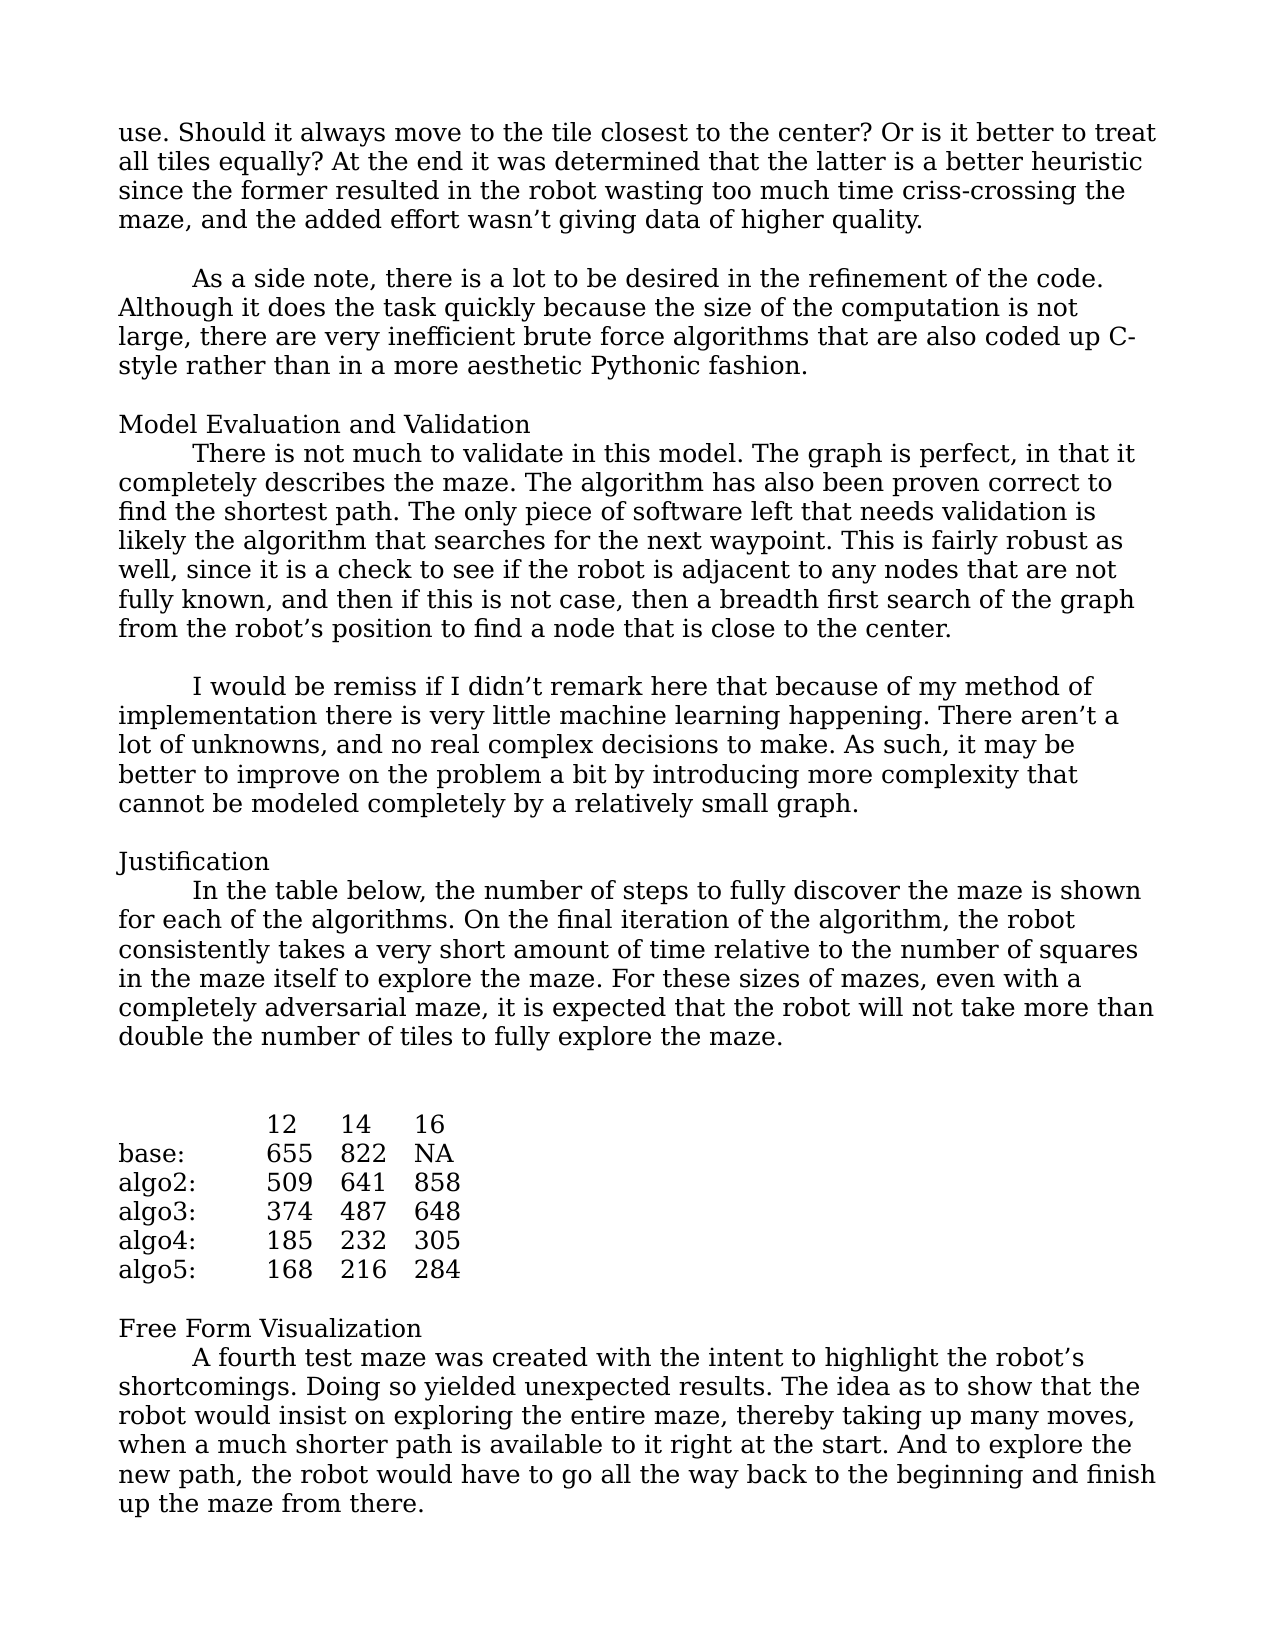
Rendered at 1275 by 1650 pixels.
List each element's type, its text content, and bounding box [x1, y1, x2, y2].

text 12 14 16 [118, 1110, 1157, 1139]
text There is not much to validate in this model. The graph is perfect, in that it completely describes the maze. The algorithm has also been proven correct to find the shortest path. The only piece of software left that needs validation is likely the algorithm that searches for the next waypoint. This is fairly robust as well, since it is a check to see if the robot is adjacent to any nodes that are not fully known, and then if this is not case, then a breadth first search of the graph from the robot’s position to find a node that is close to the center. [118, 439, 1157, 643]
text algo2: 509 641 858 [118, 1168, 1157, 1197]
text algo3: 374 487 648 [118, 1197, 1157, 1226]
text A fourth test maze was created with the intent to highlight the robot’s shortcomings. Doing so yielded unexpected results. The idea as to show that the robot would insist on exploring the entire maze, thereby taking up many moves, when a much shorter path is available to it right at the start. And to explore the new path, the robot would have to go all the way back to the beginning and finish up the maze from there. [118, 1343, 1157, 1518]
text use. Should it always move to the tile closest to the center? Or is it better to treat all tiles equally? At the end it was determined that the latter is a better heuristic since the former resulted in the robot wasting too much time criss-crossing the maze, and the added effort wasn’t giving data of higher quality. [118, 118, 1157, 235]
text I would be remiss if I didn’t remark here that because of my method of implementation there is very little machine learning happening. There aren’t a lot of unknowns, and no real complex decisions to make. As such, it may be better to improve on the problem a bit by introducing more complexity that cannot be modeled completely by a relatively small graph. [118, 672, 1157, 818]
text As a side note, there is a lot to be desired in the refinement of the code. Although it does the task quickly because the size of the computation is not large, there are very inefficient brute force algorithms that are also coded up C-style rather than in a more aesthetic Pythonic fashion. [118, 264, 1157, 381]
text In the table below, the number of steps to fully discover the maze is shown for each of the algorithms. On the final iteration of the algorithm, the robot consistently takes a very short amount of time relative to the number of squares in the maze itself to explore the maze. For these sizes of mazes, even with a completely adversarial maze, it is expected that the robot will not take more than double the number of tiles to fully explore the maze. [118, 876, 1157, 1051]
text algo4: 185 232 305 [118, 1226, 1157, 1256]
text Model Evaluation and Validation [118, 410, 1157, 439]
text Free Form Visualization [118, 1314, 1157, 1343]
text algo5: 168 216 284 [118, 1256, 1157, 1285]
text base: 655 822 NA [118, 1139, 1157, 1168]
text Justification [118, 847, 1157, 876]
